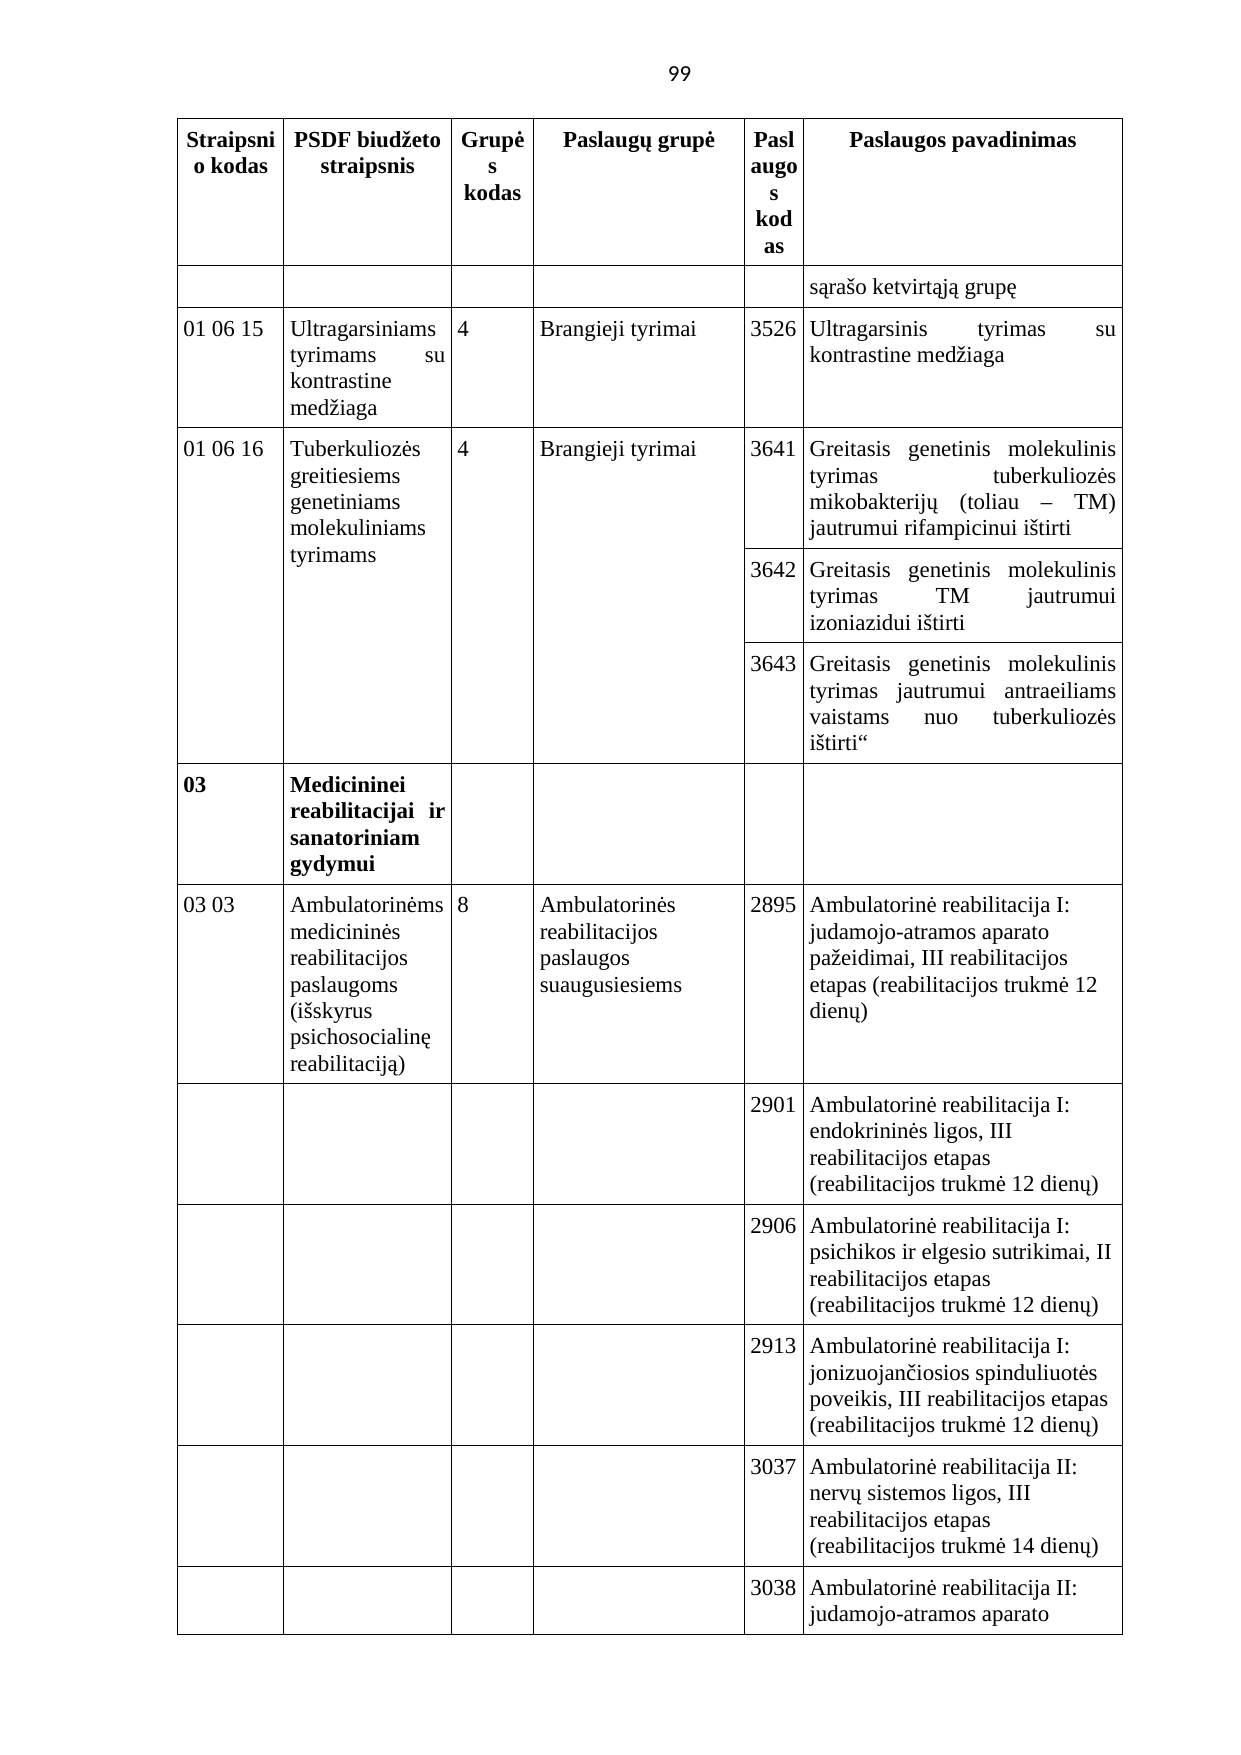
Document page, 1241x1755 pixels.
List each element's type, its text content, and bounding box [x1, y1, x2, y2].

table_cell Ambulatorinė reabilitacija II: nervų sistemos ligos, III reabilitacijos etapas (reabilitacijos trukmė 14 dienų) [804, 1446, 1122, 1566]
table_cell [452, 266, 533, 307]
table_cell [284, 1205, 451, 1324]
table_cell Ultragarsinis tyrimas su kontrastine medžiaga [804, 308, 1122, 427]
table_header Paslaugos kodas [745, 119, 803, 265]
table_cell 4 [452, 308, 533, 427]
table_cell [452, 1325, 533, 1445]
table_cell Brangieji tyrimai [534, 308, 744, 427]
table_cell [534, 1325, 744, 1445]
table_cell [804, 764, 1122, 883]
table_cell Tuberkuliozės greitiesiems genetiniams molekuliniams tyrimams [284, 428, 451, 763]
table_cell Ambulatorinė reabilitacija I: judamojo-atramos aparato pažeidimai, III reabilitacijos etapas (reabilitacijos trukmė 12 dienų) [804, 885, 1122, 1083]
table_cell 03 [178, 764, 283, 883]
table_cell [745, 764, 803, 883]
table_cell [178, 1084, 283, 1204]
table_cell 3642 [745, 549, 803, 642]
table_cell 3038 [745, 1567, 803, 1633]
table_cell 2895 [745, 885, 803, 1083]
table_cell 2913 [745, 1325, 803, 1445]
table_cell Ambulatorinė reabilitacija I: endokrininės ligos, III reabilitacijos etapas (reabilitacijos trukmė 12 dienų) [804, 1084, 1122, 1204]
table_cell 8 [452, 885, 533, 1083]
table_cell Ambulatorinės reabilitacijos paslaugos suaugusiesiems [534, 885, 744, 1083]
table_cell [284, 1325, 451, 1445]
table_cell [284, 1567, 451, 1633]
table_cell Ambulatorinėms medicininės reabilitacijos paslaugoms (išskyrus psichosocialinę reabilitaciją) [284, 885, 451, 1083]
table_cell [745, 266, 803, 307]
table_cell Brangieji tyrimai [534, 428, 744, 763]
table_cell [178, 266, 283, 307]
table_cell [452, 1446, 533, 1566]
table_cell [178, 1325, 283, 1445]
table_cell [452, 764, 533, 883]
table_cell Ambulatorinė reabilitacija I: psichikos ir elgesio sutrikimai, II reabilitacijos etapas (reabilitacijos trukmė 12 dienų) [804, 1205, 1122, 1324]
table_cell 2901 [745, 1084, 803, 1204]
table_cell Ultragarsiniams tyrimams su kontrastine medžiaga [284, 308, 451, 427]
table_cell 3643 [745, 643, 803, 763]
table_cell 2906 [745, 1205, 803, 1324]
table_cell 3037 [745, 1446, 803, 1566]
table_cell [534, 1567, 744, 1633]
table_cell 4 [452, 428, 533, 763]
table_header Straipsnio kodas [178, 119, 283, 265]
table_cell [284, 266, 451, 307]
table_cell sąrašo ketvirtąją grupę [804, 266, 1122, 307]
table_cell Greitasis genetinis molekulinis tyrimas TM jautrumui izoniazidui ištirti [804, 549, 1122, 642]
table_cell Ambulatorinė reabilitacija II: judamojo-atramos aparato [804, 1567, 1122, 1633]
table_cell [534, 1446, 744, 1566]
table_cell Medicininei reabilitacijai ir sanatoriniam gydymui [284, 764, 451, 883]
table_header Paslaugos pavadinimas [804, 119, 1122, 265]
table_header Grupės kodas [452, 119, 533, 265]
table_cell 3641 [745, 428, 803, 548]
table_cell 3526 [745, 308, 803, 427]
table_cell [534, 764, 744, 883]
table_cell [178, 1446, 283, 1566]
table_cell [284, 1446, 451, 1566]
table_cell Greitasis genetinis molekulinis tyrimas jautrumui antraeiliams vaistams nuo tuberkuliozės ištirti“ [804, 643, 1122, 763]
table_cell [534, 266, 744, 307]
table_cell [452, 1084, 533, 1204]
table_header PSDF biudžeto straipsnis [284, 119, 451, 265]
table_cell [284, 1084, 451, 1204]
table_cell [534, 1084, 744, 1204]
table_cell Greitasis genetinis molekulinis tyrimas tuberkuliozės mikobakterijų (toliau – TM) jautrumui rifampicinui ištirti [804, 428, 1122, 548]
table_cell 01 06 16 [178, 428, 283, 763]
table_cell 03 03 [178, 885, 283, 1083]
table_cell [452, 1205, 533, 1324]
table_cell [178, 1567, 283, 1633]
table_cell Ambulatorinė reabilitacija I: jonizuojančiosios spinduliuotės poveikis, III reabilitacijos etapas (reabilitacijos trukmė 12 dienų) [804, 1325, 1122, 1445]
table_cell 01 06 15 [178, 308, 283, 427]
table_cell [178, 1205, 283, 1324]
table_cell [534, 1205, 744, 1324]
table_cell [452, 1567, 533, 1633]
table_header Paslaugų grupė [534, 119, 744, 265]
